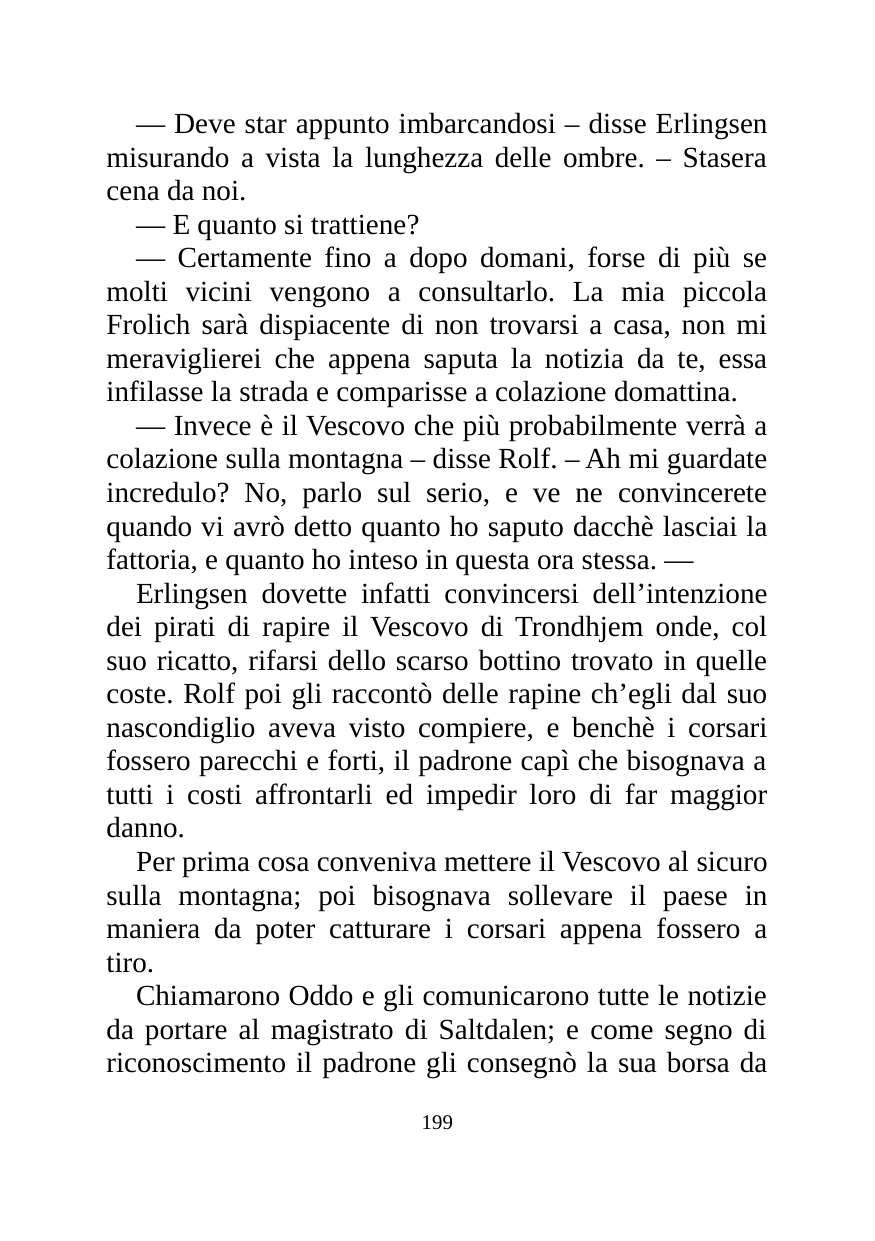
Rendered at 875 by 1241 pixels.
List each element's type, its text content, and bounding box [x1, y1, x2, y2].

text — Certamente fino a dopo domani, forse di più se molti vicini vengono a consultarlo. La mia piccola Frolich sarà dispiacente di non trovarsi a casa, non mi meraviglierei che appena saputa la notizia da te, essa infilasse la strada e comparisse a colazione domattina. [106, 240, 768, 408]
text Chiamarono Oddo e gli comunicarono tutte le notizie da portare al magistrato di Saltdalen; e come segno di riconoscimento il padrone gli consegnò la sua borsa da [106, 978, 768, 1079]
text — Deve star appunto imbarcandosi – disse Erlingsen misurando a vista la lunghezza delle ombre. – Stasera cena da noi. [106, 106, 768, 207]
text — E quanto si trattiene? [106, 207, 768, 240]
text Per prima cosa conveniva mettere il Vescovo al sicuro sulla montagna; poi bisognava sollevare il paese in maniera da poter catturare i corsari appena fossero a tiro. [106, 844, 768, 978]
text — Invece è il Vescovo che più probabilmente verrà a colazione sulla montagna – disse Rolf. – Ah mi guardate incredulo? No, parlo sul serio, e ve ne convincerete quando vi avrò detto quanto ho saputo dacchè lasciai la fattoria, e quanto ho inteso in questa ora stessa. — [106, 408, 768, 576]
text Erlingsen dovette infatti convincersi dell’intenzione dei pirati di rapire il Vescovo di Trondhjem onde, col suo ricatto, rifarsi dello scarso bottino trovato in quelle coste. Rolf poi gli raccontò delle rapine ch’egli dal suo nascondiglio aveva visto compiere, e benchè i corsari fossero parecchi e forti, il padrone capì che bisognava a tutti i costi affrontarli ed impedir loro di far maggior danno. [106, 576, 768, 844]
